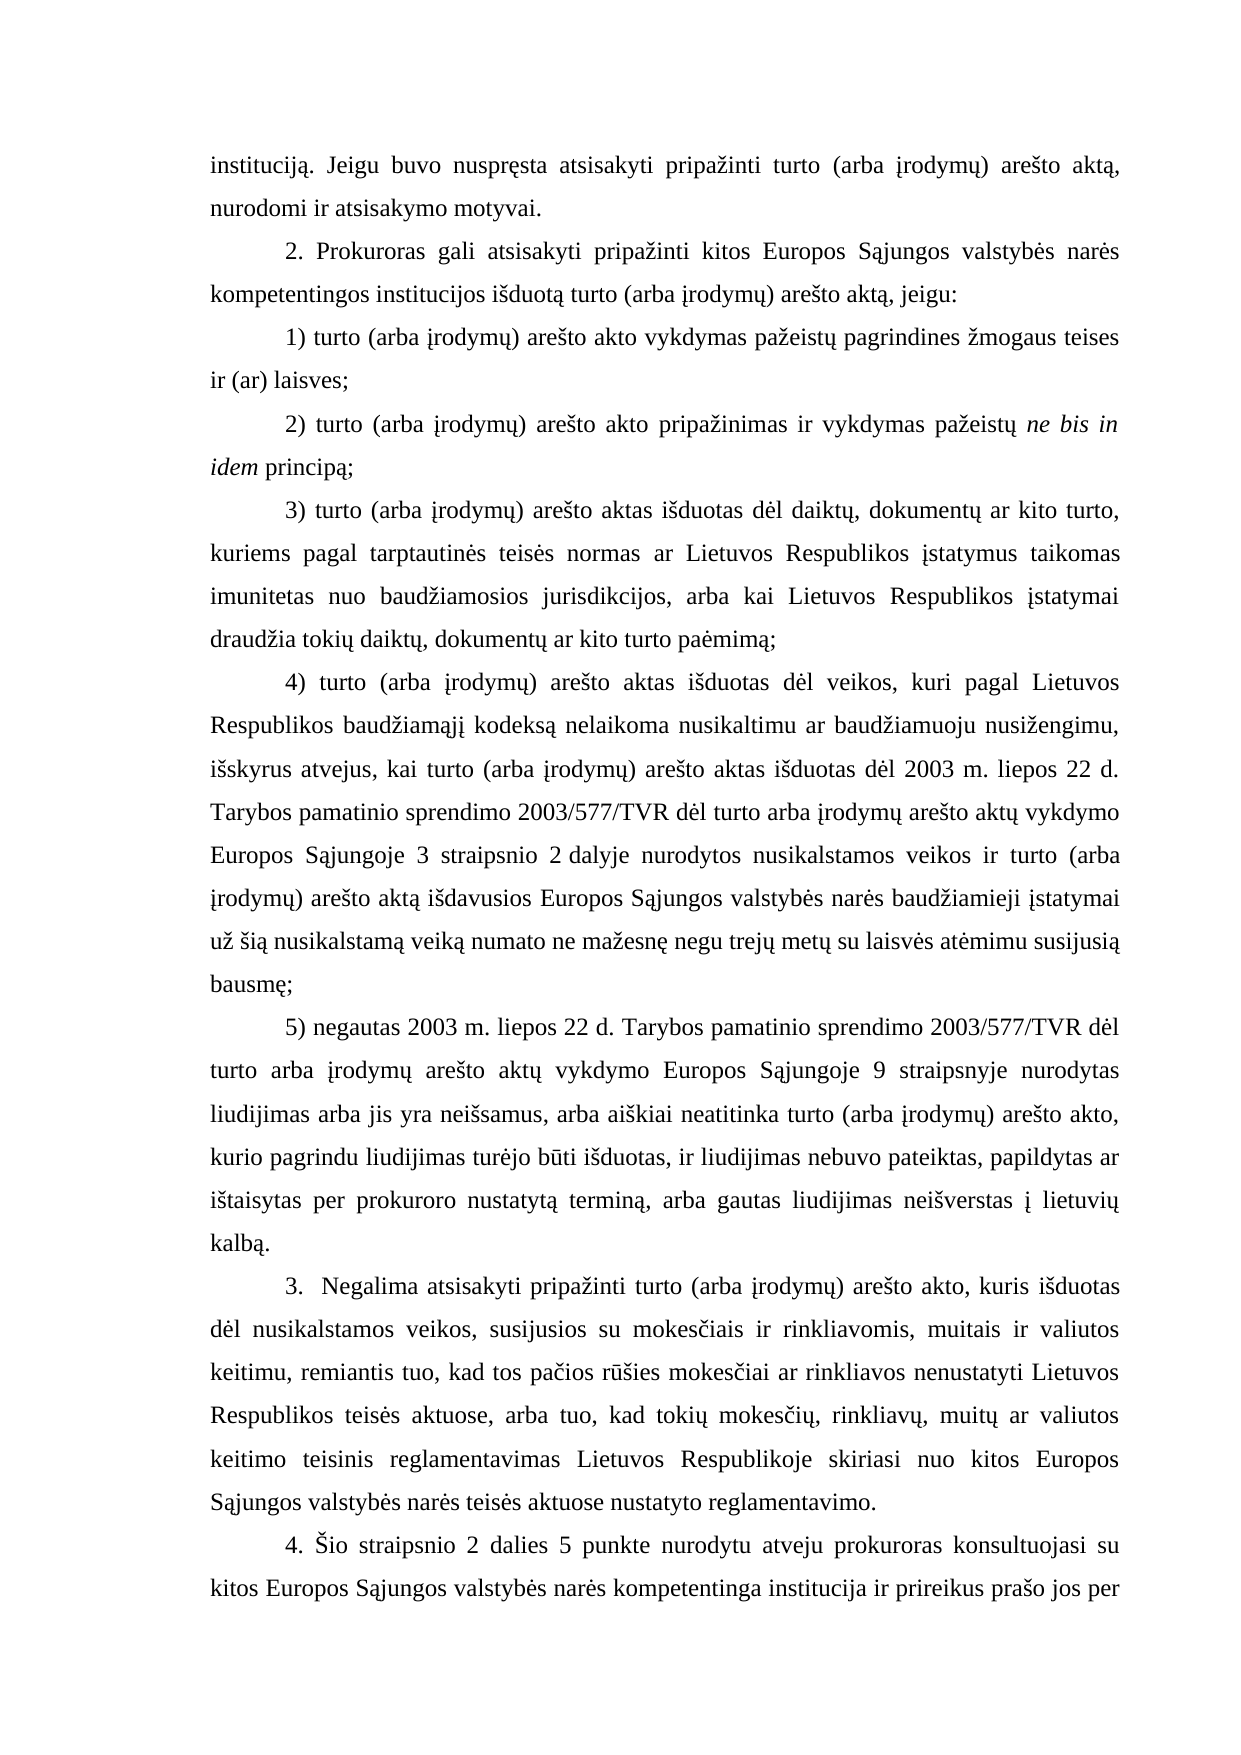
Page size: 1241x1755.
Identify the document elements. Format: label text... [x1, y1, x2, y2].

text 3. Negalima atsisakyti pripažinti turto (arba įrodymų) arešto akto, kuris išduotas dėl nusikalstamos veikos, susijusios su mokesčiais ir rinkliavomis, muitais ir valiutos keitimu, remiantis tuo, kad tos pačios rūšies mokesčiai ar rinkliavos nenustatyti Lietuvos Respublikos teisės aktuose, arba tuo, kad tokių mokesčių, rinkliavų, muitų ar valiutos keitimo teisinis reglamentavimas Lietuvos Respublikoje skiriasi nuo kitos Europos Sąjungos valstybės narės teisės aktuose nustatyto reglamentavimo. [210, 1271, 1120, 1516]
text 4) turto (arba įrodymų) arešto aktas išduotas dėl veikos, kuri pagal Lietuvos Respublikos baudžiamąjį kodeksą nelaikoma nusikaltimu ar baudžiamuoju nusižengimu, išskyrus atvejus, kai turto (arba įrodymų) arešto aktas išduotas dėl 2003 m. liepos 22 d. Tarybos pamatinio sprendimo 2003/577/TVR dėl turto arba įrodymų arešto aktų vykdymo Europos Sąjungoje 3 straipsnio 2 dalyje nurodytos nusikalstamos veikos ir turto (arba įrodymų) arešto aktą išdavusios Europos Sąjungos valstybės narės baudžiamieji įstatymai už šią nusikalstamą veiką numato ne mažesnę negu trejų metų su laisvės atėmimu susijusią bausmę; [210, 667, 1120, 998]
text 3) turto (arba įrodymų) arešto aktas išduotas dėl daiktų, dokumentų ar kito turto, kuriems pagal tarptautinės teisės normas ar Lietuvos Respublikos įstatymus taikomas imunitetas nuo baudžiamosios jurisdikcijos, arba kai Lietuvos Respublikos įstatymai draudžia tokių daiktų, dokumentų ar kito turto paėmimą; [210, 495, 1120, 653]
text 2) turto (arba įrodymų) arešto akto pripažinimas ir vykdymas pažeistų ne bis in idem principą; [210, 409, 1120, 481]
text 1) turto (arba įrodymų) arešto akto vykdymas pažeistų pagrindines žmogaus teises ir (ar) laisves; [210, 322, 1120, 394]
text 5) negautas 2003 m. liepos 22 d. Tarybos pamatinio sprendimo 2003/577/TVR dėl turto arba įrodymų arešto aktų vykdymo Europos Sąjungoje 9 straipsnyje nurodytas liudijimas arba jis yra neišsamus, arba aiškiai neatitinka turto (arba įrodymų) arešto akto, kurio pagrindu liudijimas turėjo būti išduotas, ir liudijimas nebuvo pateiktas, papildytas ar ištaisytas per prokuroro nustatytą terminą, arba gautas liudijimas neišverstas į lietuvių kalbą. [210, 1012, 1120, 1257]
text instituciją. Jeigu buvo nuspręsta atsisakyti pripažinti turto (arba įrodymų) arešto aktą, nurodomi ir atsisakymo motyvai. [210, 150, 1120, 222]
text 2. Prokuroras gali atsisakyti pripažinti kitos Europos Sąjungos valstybės narės kompetentingos institucijos išduotą turto (arba įrodymų) arešto aktą, jeigu: [210, 236, 1120, 308]
text 4. Šio straipsnio 2 dalies 5 punkte nurodytu atveju prokuroras konsultuojasi su kitos Europos Sąjungos valstybės narės kompetentinga institucija ir prireikus prašo jos per [210, 1530, 1120, 1602]
